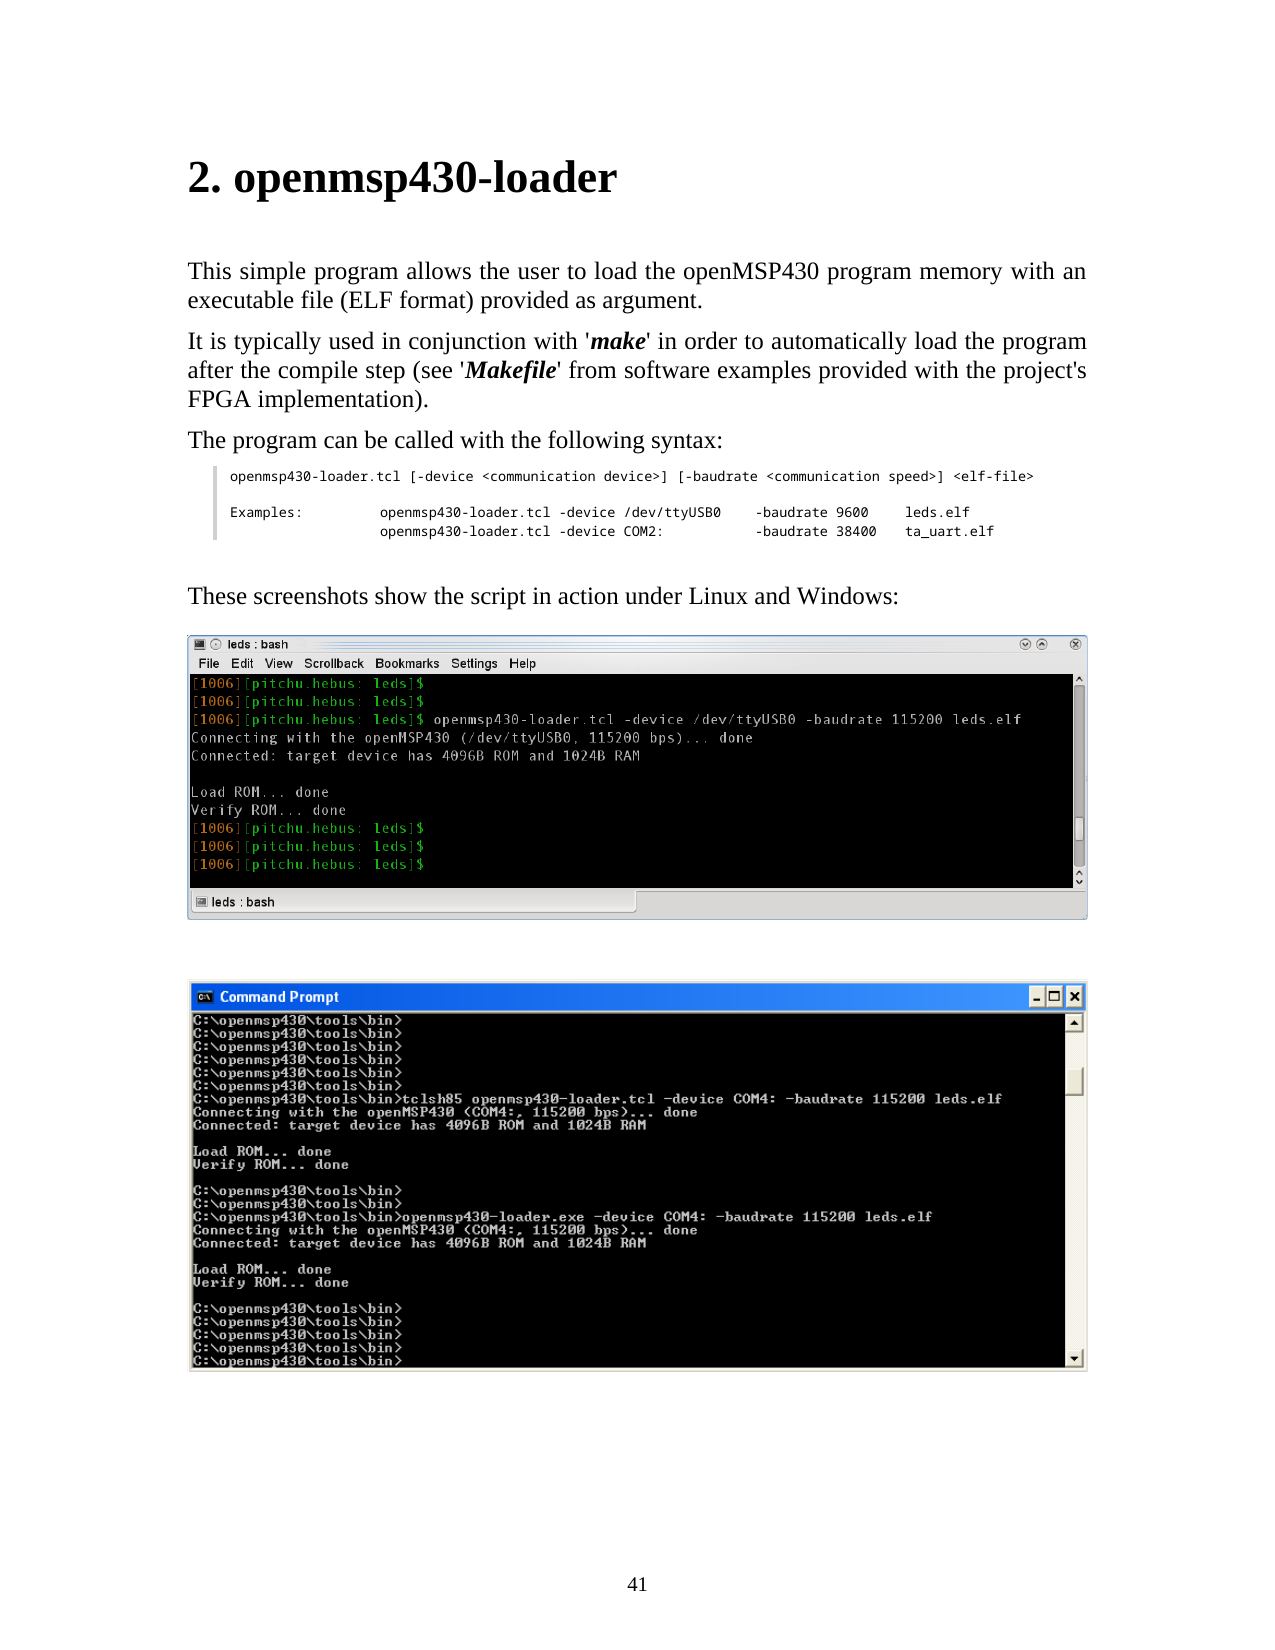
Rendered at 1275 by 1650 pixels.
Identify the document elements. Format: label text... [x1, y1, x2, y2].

table_header [187, 466, 213, 540]
text The program can be called with the following syntax: [187, 425, 1088, 454]
table_header [217, 466, 230, 540]
picture [187, 635, 1088, 920]
table_header openmsp430-loader.tcl [-device <communication device>] [-baudrate <communication speed>] <elf-file> Examples: openmsp430-loader.tcl -device /dev/ttyUSB0 -baudrate 9600 leds.elf openmsp430-loader.tcl -device COM2: -baudrate 38400 ta_uart.elf [230, 466, 1088, 540]
text These screenshots show the script in action under Linux and Windows: [187, 581, 1088, 610]
text 2. openmsp430-loader [187, 150, 1088, 203]
text It is typically used in conjunction with 'make' in order to automatically load the program after the compile step (see 'Makefile' from software examples provided with the project's FPGA implementation). [187, 326, 1088, 413]
text This simple program allows the user to load the openMSP430 program memory with an executable file (ELF format) provided as argument. [187, 256, 1088, 314]
table_header [213, 466, 217, 540]
picture [187, 979, 1088, 1372]
